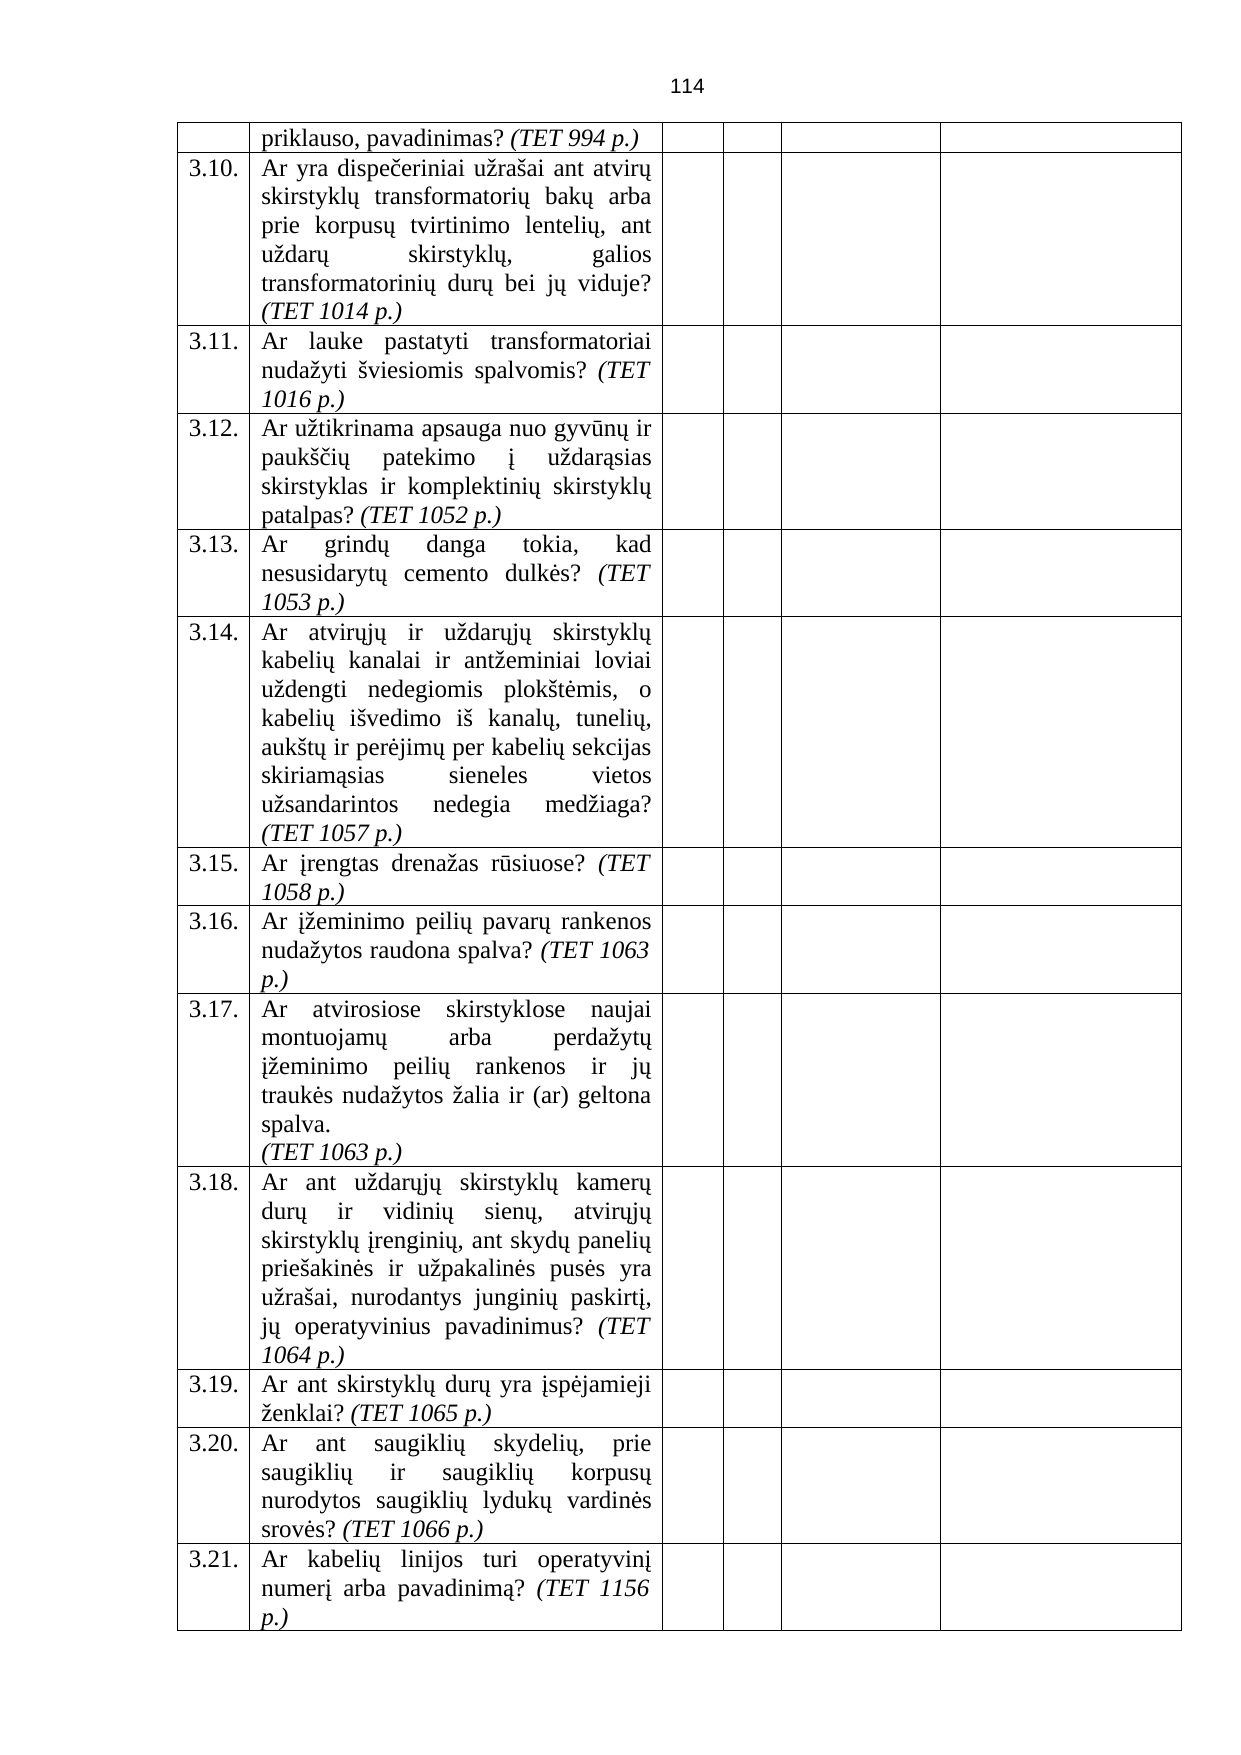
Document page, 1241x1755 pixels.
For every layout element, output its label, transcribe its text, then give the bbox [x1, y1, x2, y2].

table_cell Ar atvirosiose skirstyklose naujai montuojamų arba perdažytų įžeminimo peilių rankenos ir jų traukės nudažytos žalia ir (ar) geltona spalva. (TET 1063 p.) [250, 994, 662, 1166]
table_cell priklauso, pavadinimas? (TET 994 p.) [250, 123, 662, 152]
table_cell Ar ant saugiklių skydelių, prie saugiklių ir saugiklių korpusų nurodytos saugiklių lydukų vardinės srovės? (TET 1066 p.) [250, 1428, 662, 1543]
table_cell Ar ant skirstyklų durų yra įspėjamieji ženklai? (TET 1065 p.) [250, 1370, 662, 1427]
table_cell [663, 1167, 723, 1368]
table_cell Ar yra dispečeriniai užrašai ant atvirų skirstyklų transformatorių bakų arba prie korpusų tvirtinimo lentelių, ant uždarų skirstyklų, galios transformatorinių durų bei jų viduje? (TET 1014 p.) [250, 153, 662, 325]
table_cell [724, 617, 781, 847]
table_cell [782, 906, 940, 993]
table_cell [724, 326, 781, 412]
table_cell [663, 994, 723, 1166]
table_cell [724, 1428, 781, 1543]
table_cell [782, 1544, 940, 1630]
table_cell 3.21. [178, 1544, 249, 1630]
table_cell [724, 414, 781, 528]
table_cell Ar įžeminimo peilių pavarų rankenos nudažytos raudona spalva? (TET 1063 p.) [250, 906, 662, 993]
table_cell [782, 414, 940, 528]
table_cell [663, 906, 723, 993]
table_cell 3.13. [178, 530, 249, 616]
table_cell [782, 123, 940, 152]
table_cell [941, 326, 1181, 412]
table_cell [663, 617, 723, 847]
table_cell [724, 153, 781, 325]
table_cell Ar atvirųjų ir uždarųjų skirstyklų kabelių kanalai ir antžeminiai loviai uždengti nedegiomis plokštėmis, o kabelių išvedimo iš kanalų, tunelių, aukštų ir perėjimų per kabelių sekcijas skiriamąsias sieneles vietos užsandarintos nedegia medžiaga? (TET 1057 p.) [250, 617, 662, 847]
table_cell [941, 530, 1181, 616]
table_cell [782, 617, 940, 847]
table_cell 3.11. [178, 326, 249, 412]
table_cell 3.10. [178, 153, 249, 325]
table_cell [782, 994, 940, 1166]
table_cell [663, 1544, 723, 1630]
table_cell [782, 848, 940, 905]
table_cell 3.19. [178, 1370, 249, 1427]
table_cell [941, 617, 1181, 847]
table_cell [663, 123, 723, 152]
table_cell [941, 1370, 1181, 1427]
table_cell [663, 530, 723, 616]
table_cell [782, 1370, 940, 1427]
table_cell [941, 906, 1181, 993]
table_cell 3.18. [178, 1167, 249, 1368]
table_cell [724, 906, 781, 993]
table_cell [941, 123, 1181, 152]
table_cell [724, 994, 781, 1166]
table_cell [782, 1167, 940, 1368]
table_cell [663, 414, 723, 528]
table_cell 3.17. [178, 994, 249, 1166]
table_cell 3.15. [178, 848, 249, 905]
table_cell [782, 326, 940, 412]
table_cell [941, 153, 1181, 325]
table_cell [178, 123, 249, 152]
table_cell [941, 1167, 1181, 1368]
table_cell [941, 848, 1181, 905]
table_cell [724, 1544, 781, 1630]
table_cell [724, 1167, 781, 1368]
table_cell 3.16. [178, 906, 249, 993]
table_cell 3.20. [178, 1428, 249, 1543]
table_cell [724, 848, 781, 905]
table_cell 3.14. [178, 617, 249, 847]
table_cell [941, 1428, 1181, 1543]
table_cell Ar grindų danga tokia, kad nesusidarytų cemento dulkės? (TET 1053 p.) [250, 530, 662, 616]
table_cell [663, 848, 723, 905]
table_cell [663, 326, 723, 412]
table_cell Ar užtikrinama apsauga nuo gyvūnų ir paukščių patekimo į uždarąsias skirstyklas ir komplektinių skirstyklų patalpas? (TET 1052 p.) [250, 414, 662, 528]
table_cell 3.12. [178, 414, 249, 528]
table_cell Ar lauke pastatyti transformatoriai nudažyti šviesiomis spalvomis? (TET 1016 p.) [250, 326, 662, 412]
table_cell [782, 153, 940, 325]
table_cell Ar ant uždarųjų skirstyklų kamerų durų ir vidinių sienų, atvirųjų skirstyklų įrenginių, ant skydų panelių priešakinės ir užpakalinės pusės yra užrašai, nurodantys junginių paskirtį, jų operatyvinius pavadinimus? (TET 1064 p.) [250, 1167, 662, 1368]
table_cell [663, 153, 723, 325]
table_cell [941, 414, 1181, 528]
table_cell [724, 530, 781, 616]
table_cell [663, 1428, 723, 1543]
table_cell [941, 1544, 1181, 1630]
table_cell Ar kabelių linijos turi operatyvinį numerį arba pavadinimą? (TET 1156 p.) [250, 1544, 662, 1630]
table_cell [782, 530, 940, 616]
table_cell [941, 994, 1181, 1166]
table_cell [782, 1428, 940, 1543]
table_cell Ar įrengtas drenažas rūsiuose? (TET 1058 p.) [250, 848, 662, 905]
table_cell [724, 123, 781, 152]
table_cell [663, 1370, 723, 1427]
table_cell [724, 1370, 781, 1427]
